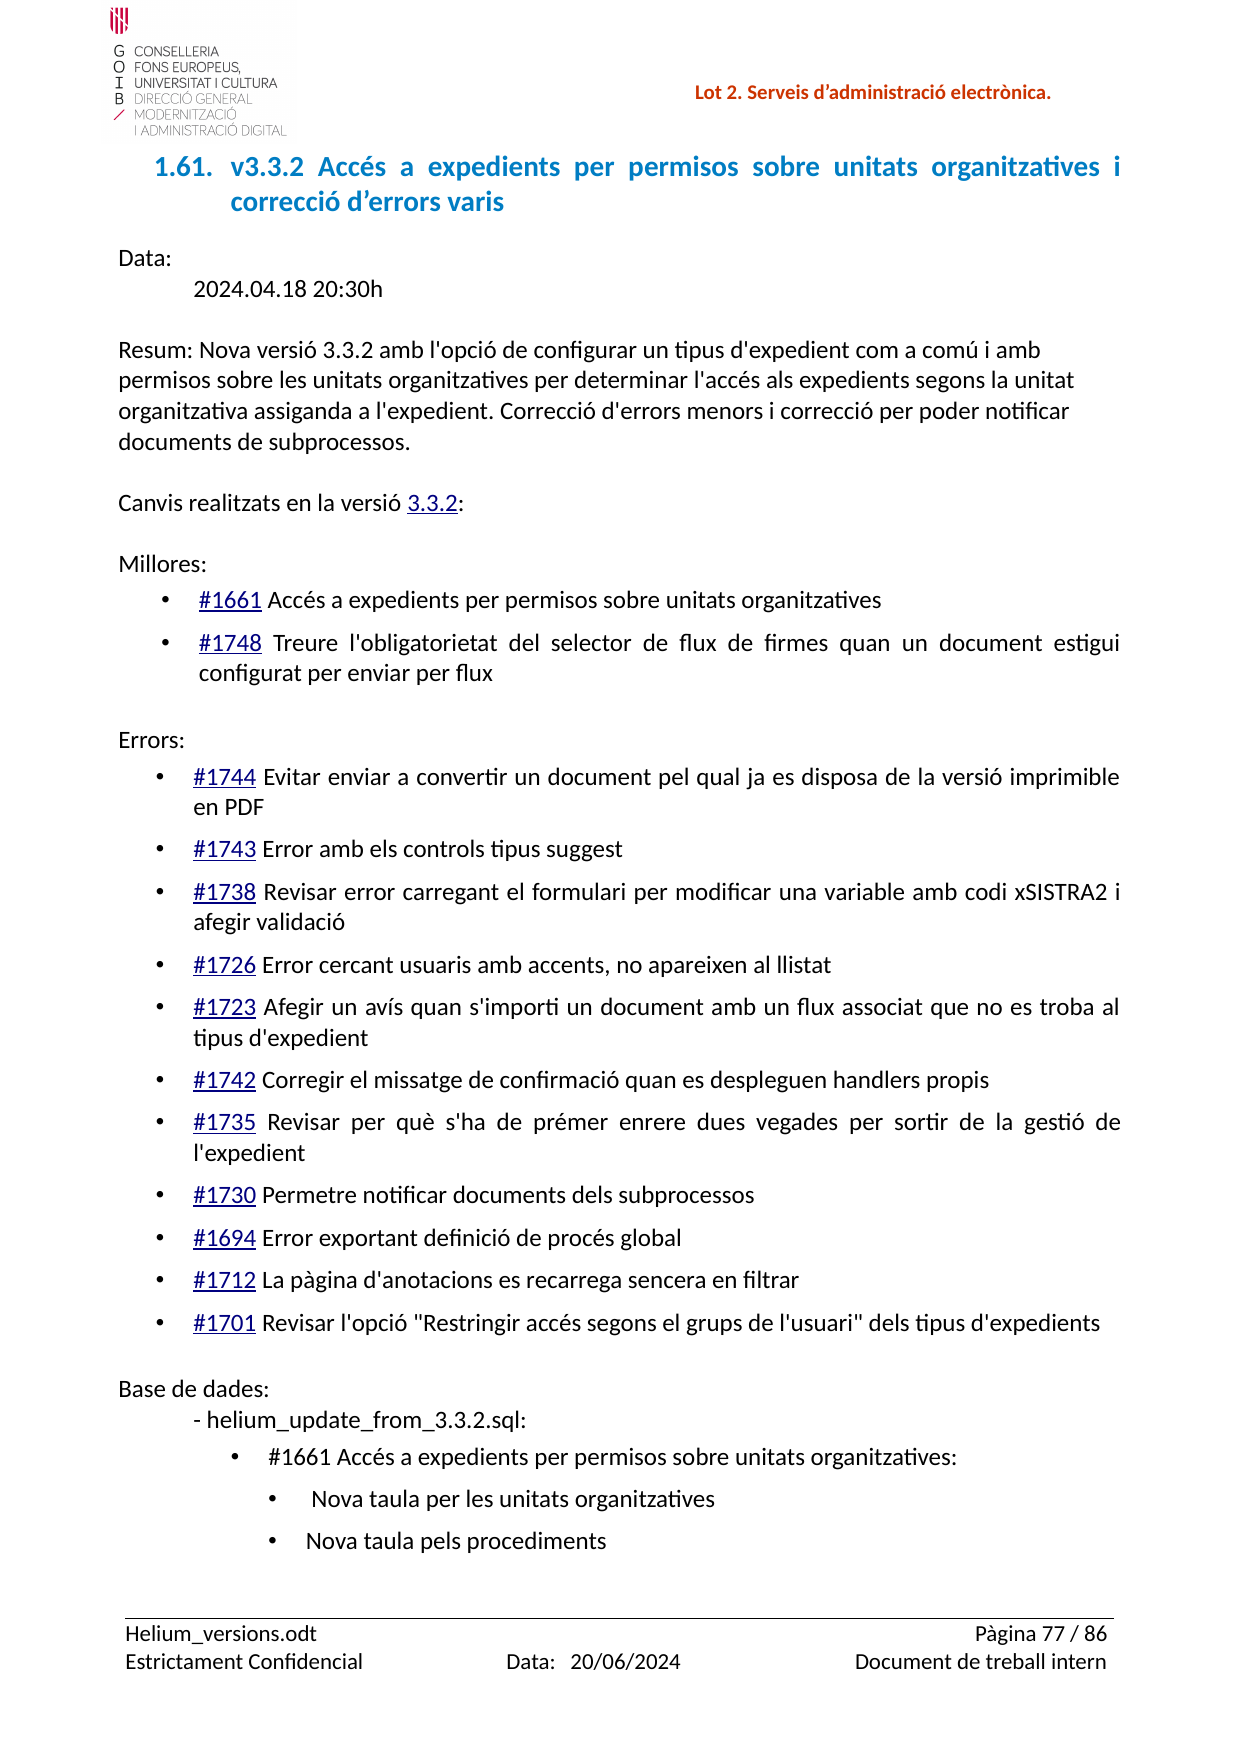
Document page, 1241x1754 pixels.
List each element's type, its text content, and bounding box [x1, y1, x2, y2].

text 2024.04.18 20:30h [118, 273, 1122, 304]
list #1661 Accés a expedients per permisos sobre unitats organitzatives: [231, 1441, 1122, 1471]
list #1738 Revisar error carregant el formulari per modificar una variable amb codi xSISTRA2 i afegir validació [156, 876, 1122, 937]
list #1694 Error exportant definició de procés global [156, 1222, 1122, 1252]
list #1712 La pàgina d'anotacions es recarrega sencera en filtrar [156, 1264, 1122, 1295]
list #1742 Corregir el missatge de confirmació quan es despleguen handlers propis [156, 1064, 1122, 1095]
list #1723 Afegir un avís quan s'importi un document amb un flux associat que no es troba al tipus d'expedient [156, 991, 1122, 1052]
list #1748 Treure l'obligatorietat del selector de flux de firmes quan un document estigui configurat per enviar per flux [161, 627, 1122, 688]
list #1730 Permetre notificar documents dels subprocessos [156, 1179, 1122, 1210]
text Base de dades: [118, 1374, 1122, 1404]
text Canvis realitzats en la versió 3.3.2: [118, 487, 1122, 517]
picture [100, 0, 297, 144]
list #1743 Error amb els controls tipus suggest [156, 833, 1122, 864]
text Errors: [118, 724, 1122, 755]
list #1701 Revisar l'opció "Restringir accés segons el grups de l'usuari" dels tipus d'expedients [156, 1307, 1122, 1337]
list #1661 Accés a expedients per permisos sobre unitats organitzatives [161, 584, 1122, 615]
list #1744 Evitar enviar a convertir un document pel qual ja es disposa de la versió imprimible en PDF [156, 761, 1122, 822]
text Millores: [118, 548, 1122, 578]
list Nova taula pels procediments [268, 1525, 1122, 1556]
list Nova taula per les unitats organitzatives [268, 1483, 1122, 1513]
subtitle v3.3.2 Accés a expedients per permisos sobre unitats organitzatives i correcció d’errors varis [153, 148, 1122, 219]
text Data: [118, 243, 1122, 273]
list #1726 Error cercant usuaris amb accents, no apareixen al llistat [156, 949, 1122, 979]
text Resum: Nova versió 3.3.2 amb l'opció de configurar un tipus d'expedient com a comú i amb permisos sobre les unitats organitzatives per determinar l'accés als expedients segons la unitat organitzativa assiganda a l'expedient. Correcció d'errors menors i correcció per poder notificar documents de subprocessos. [118, 334, 1122, 456]
list #1735 Revisar per què s'ha de prémer enrere dues vegades per sortir de la gestió de l'expedient [156, 1107, 1122, 1168]
text - helium_update_from_3.3.2.sql: [118, 1404, 1122, 1435]
